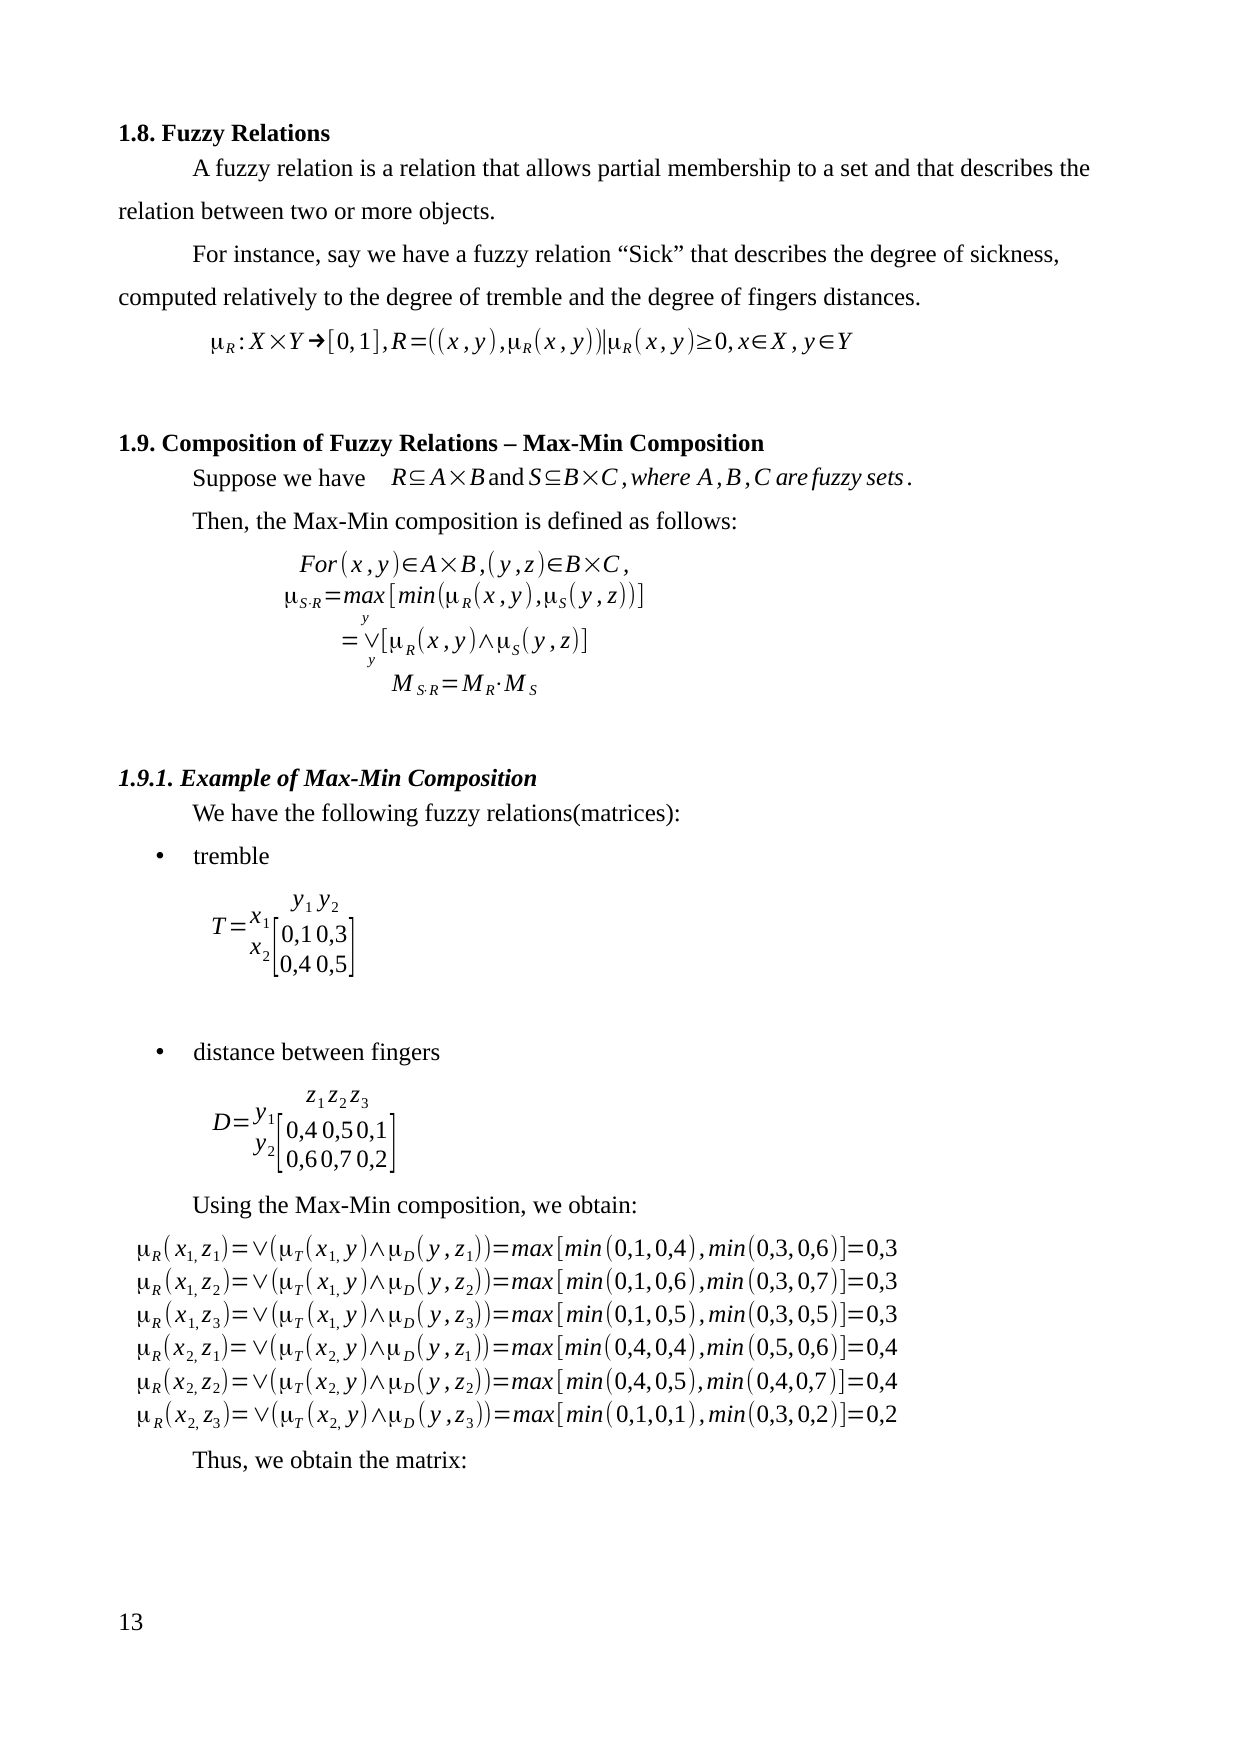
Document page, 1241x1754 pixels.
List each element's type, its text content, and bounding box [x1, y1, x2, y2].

subtitle 1.9.1. Example of Max-Min Composition [118, 763, 1122, 792]
subtitle 1.9. Composition of Fuzzy Relations – Max-Min Composition [118, 428, 1122, 456]
text Then, the Max-Min composition is defined as follows: [118, 506, 1122, 534]
text A fuzzy relation is a relation that allows partial membership to a set and that describes the relation between two or more objects. [118, 153, 1122, 225]
list distance between fingers [156, 1037, 1122, 1066]
text We have the following fuzzy relations(matrices): [118, 798, 1122, 827]
list tremble [156, 841, 1122, 870]
subtitle 1.8. Fuzzy Relations [118, 118, 1122, 147]
text Using the Max-Min composition, we obtain: [118, 1190, 1122, 1219]
text Thus, we obtain the matrix: [118, 1445, 1122, 1474]
text Suppose we have [118, 463, 1122, 491]
text For instance, say we have a fuzzy relation “Sick” that describes the degree of sickness, computed relatively to the degree of tremble and the degree of fingers distances. [118, 239, 1122, 311]
